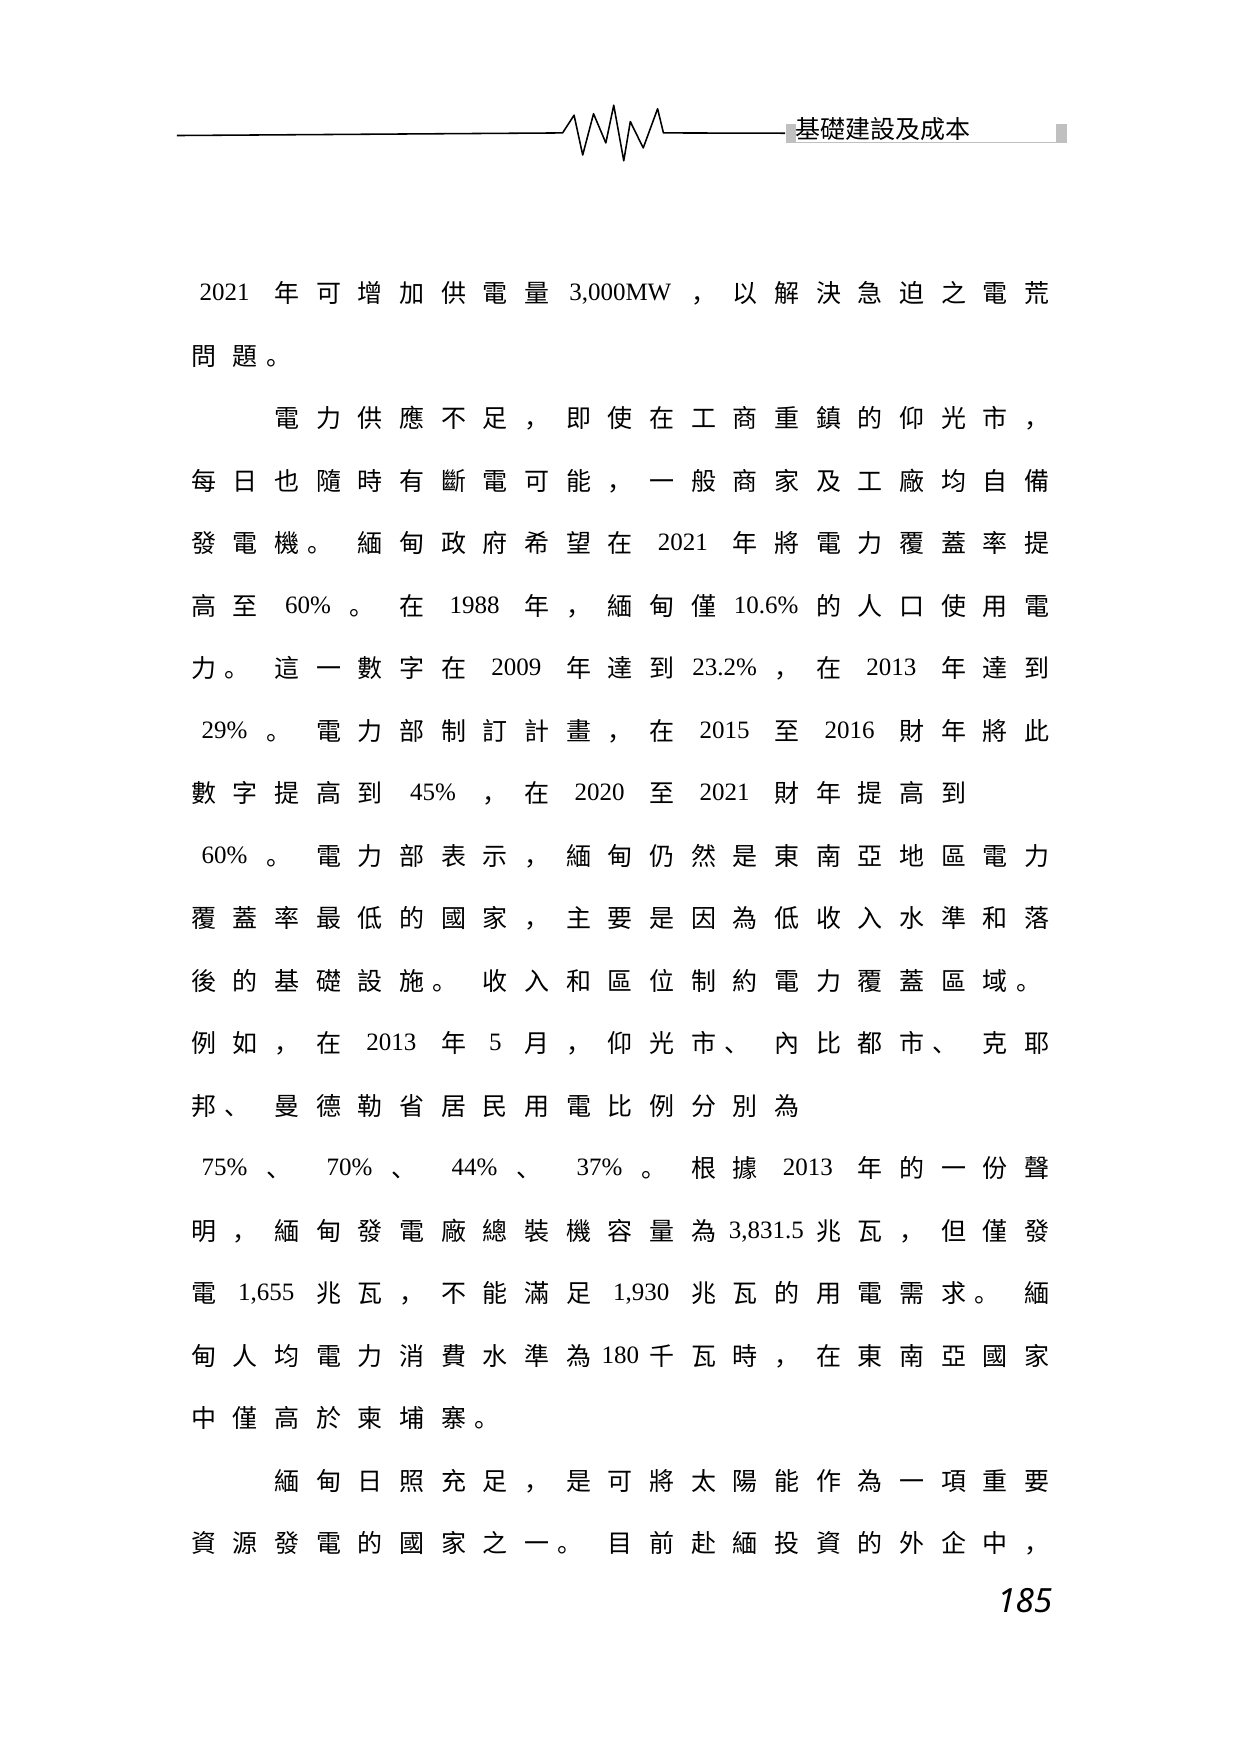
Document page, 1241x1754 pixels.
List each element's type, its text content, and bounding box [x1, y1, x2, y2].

text 電力供應不足，即使在工商重鎮的仰光市，每日也隨時有斷電可能，一般商家及工廠均自備發電機。緬甸政府希望在2021年將電力覆蓋率提高至60%。在1988年，緬甸僅10.6%的人口使用電力。這一數字在2009年達到23.2%，在2013年達到29%。電力部制訂計畫，在2015至2016財年將此數字提高到45%，在2020至2021財年提高到60%。電力部表示，緬甸仍然是東南亞地區電力覆蓋率最低的國家，主要是因為低收入水準和落後的基礎設施。收入和區位制約電力覆蓋區域。例如，在2013年5月，仰光市、內比都市、克耶邦、曼德勒省居民用電比例分別為75%、70%、44%、37%。根據2013年的一份聲明，緬甸發電廠總裝機容量為3,831.5兆瓦，但僅發電1,655兆瓦，不能滿足1,930兆瓦的用電需求。緬甸人均電力消費水準為180千瓦時，在東南亞國家中僅高於柬埔寨。 [183, 375, 1058, 1438]
text 緬甸日照充足，是可將太陽能作為一項重要資源發電的國家之一。目前赴緬投資的外企中， [183, 1438, 1058, 1563]
text 2021年可增加供電量3,000MW，以解決急迫之電荒問題。 [183, 250, 1058, 375]
